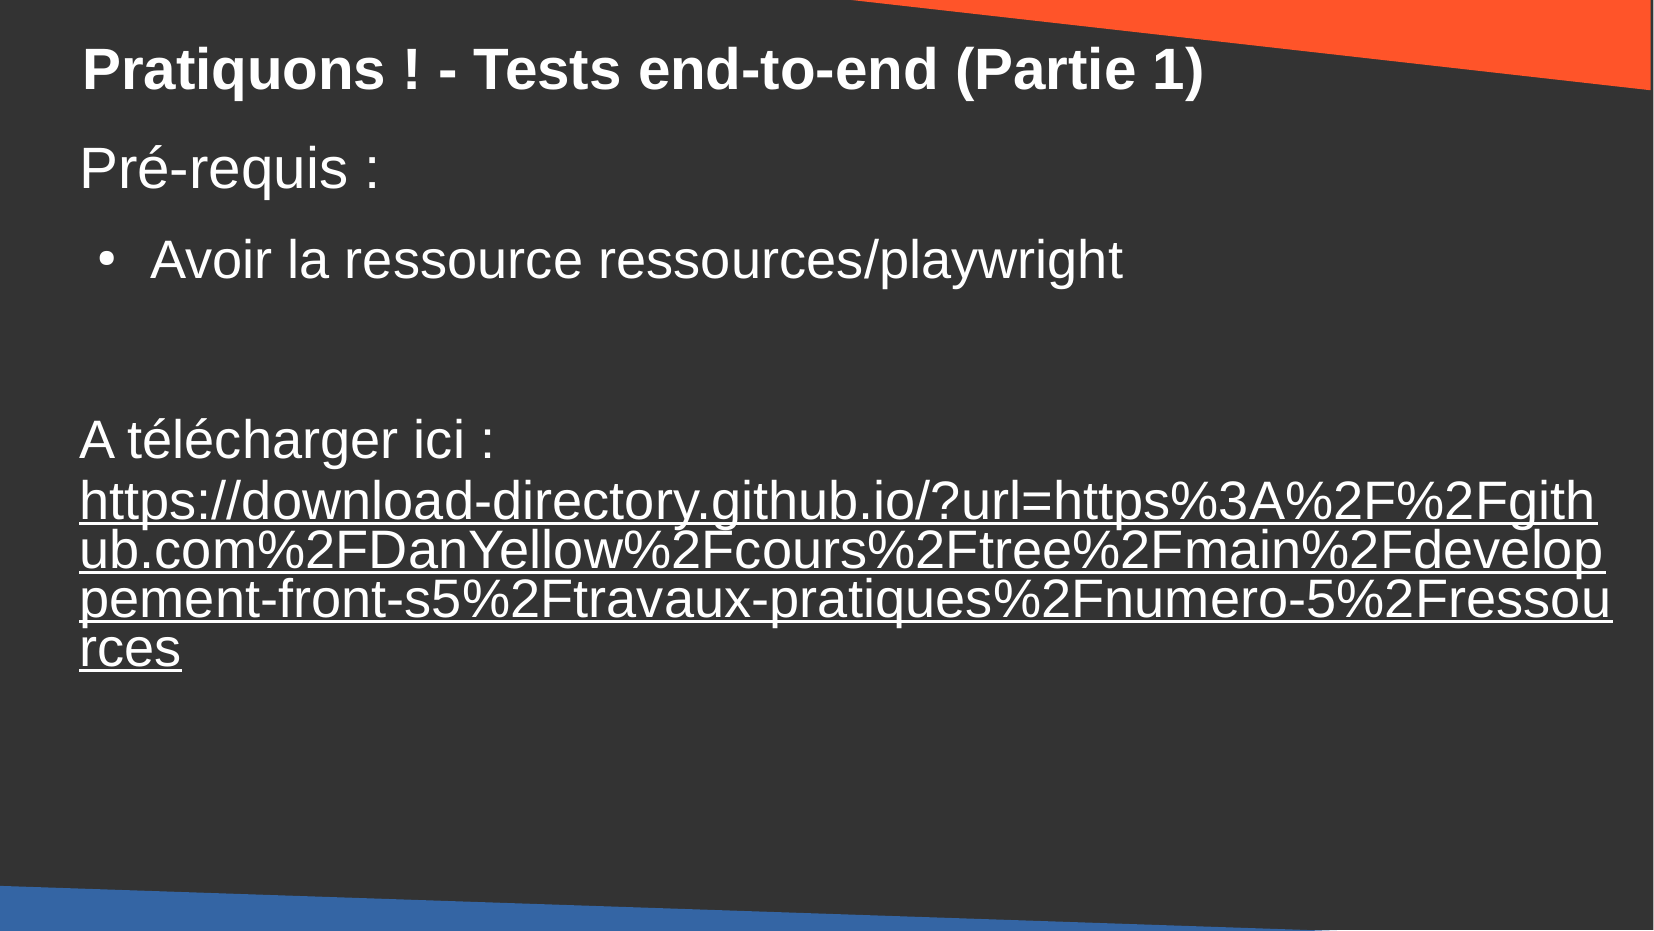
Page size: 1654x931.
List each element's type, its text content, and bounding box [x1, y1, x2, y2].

list Pré-requis : Avoir la ressource ressources/playwright A télécharger ici : https://download-directory.github.io/?url=https%3A%2F%2Fgithub.com%2FDanYellow%2Fcours%2Ftree%2Fmain%2Fdeveloppement-front-s5%2Ftravaux-pratiques%2Fnumero-5%2Fressources [79, 135, 1619, 721]
text_box [851, 0, 1651, 91]
text_box [0, 885, 1337, 931]
title Pratiquons ! - Tests end-to-end (Partie 1) [82, 37, 1571, 114]
